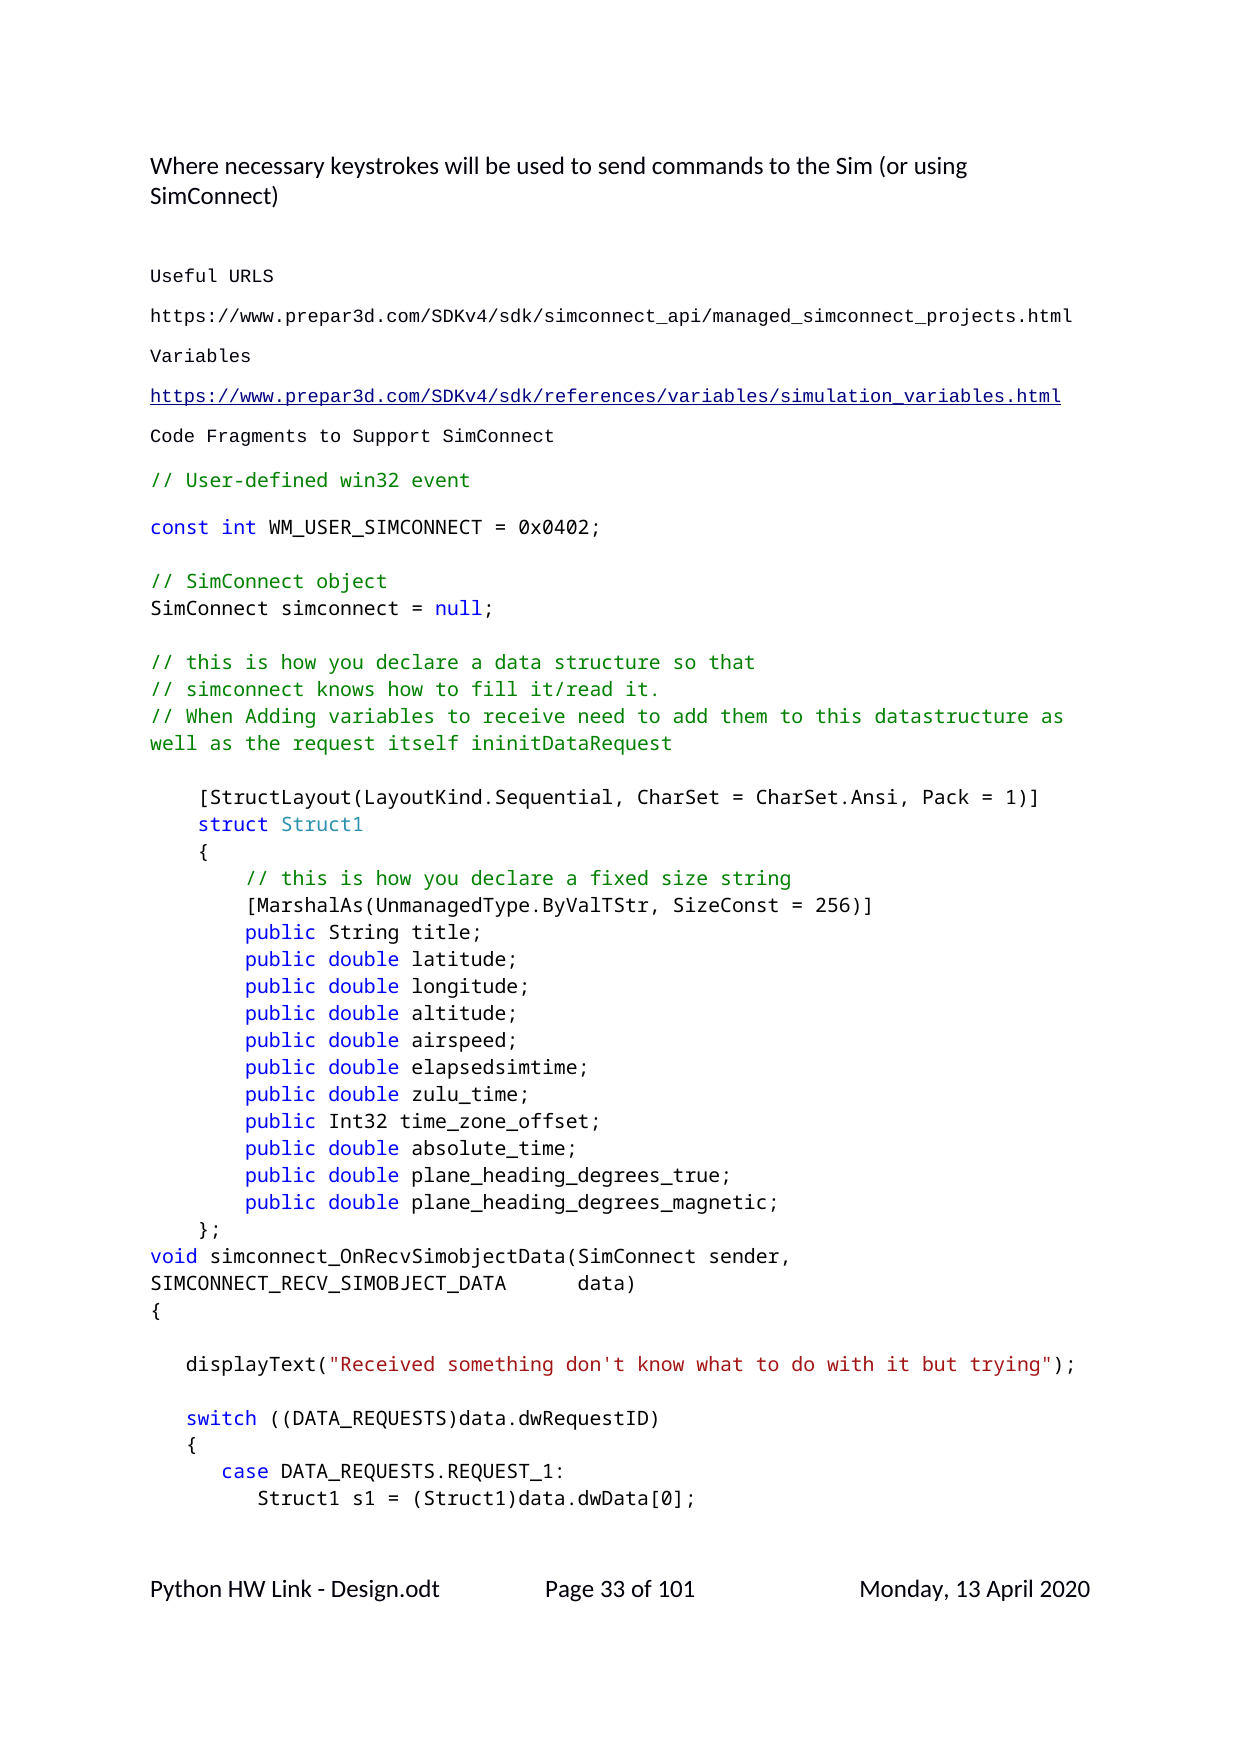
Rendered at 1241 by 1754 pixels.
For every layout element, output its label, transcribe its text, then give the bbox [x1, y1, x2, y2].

text }; [150, 1215, 1090, 1242]
text // SimConnect object [150, 567, 1090, 594]
text public double plane_heading_degrees_magnetic; [150, 1188, 1090, 1215]
text [StructLayout(LayoutKind.Sequential, CharSet = CharSet.Ansi, Pack = 1)] [150, 783, 1090, 810]
text struct Struct1 [150, 810, 1090, 837]
text public String title; [150, 918, 1090, 945]
text Code Fragments to Support SimConnect [150, 427, 1090, 448]
text public double elapsedsimtime; [150, 1053, 1090, 1080]
text public double zulu_time; [150, 1080, 1090, 1107]
text { [150, 837, 1090, 864]
text // this is how you declare a data structure so that [150, 648, 1090, 675]
text public double absolute_time; [150, 1134, 1090, 1161]
text // User-defined win32 event [150, 467, 1090, 493]
text Variables [150, 347, 1090, 368]
text // this is how you declare a fixed size string [150, 864, 1090, 891]
text public double airspeed; [150, 1026, 1090, 1053]
text case DATA_REQUESTS.REQUEST_1: [150, 1458, 1090, 1485]
text void simconnect_OnRecvSimobjectData(SimConnect sender, SIMCONNECT_RECV_SIMOBJECT_DATA data) [150, 1242, 1090, 1296]
text { [150, 1296, 1090, 1323]
text const int WM_USER_SIMCONNECT = 0x0402; [150, 513, 1090, 540]
text public double altitude; [150, 999, 1090, 1026]
text Useful URLS [150, 267, 1090, 288]
text https://www.prepar3d.com/SDKv4/sdk/references/variables/simulation_variables.html [150, 387, 1090, 408]
text public double latitude; [150, 945, 1090, 972]
text public Int32 time_zone_offset; [150, 1107, 1090, 1134]
text // When Adding variables to receive need to add them to this datastructure as well as the request itself ininitDataRequest [150, 702, 1090, 756]
text public double plane_heading_degrees_true; [150, 1161, 1090, 1188]
text https://www.prepar3d.com/SDKv4/sdk/simconnect_api/managed_simconnect_projects.html [150, 307, 1090, 328]
text public double longitude; [150, 972, 1090, 999]
text [MarshalAs(UnmanagedType.ByValTStr, SizeConst = 256)] [150, 891, 1090, 918]
text switch ((DATA_REQUESTS)data.dwRequestID) [150, 1404, 1090, 1431]
text displayText("Received something don't know what to do with it but trying"); [150, 1350, 1090, 1377]
text Struct1 s1 = (Struct1)data.dwData[0]; [150, 1485, 1090, 1512]
text Where necessary keystrokes will be used to send commands to the Sim (or using SimConnect) [150, 150, 1090, 211]
text // simconnect knows how to fill it/read it. [150, 675, 1090, 702]
text SimConnect simconnect = null; [150, 594, 1090, 621]
text { [150, 1431, 1090, 1458]
